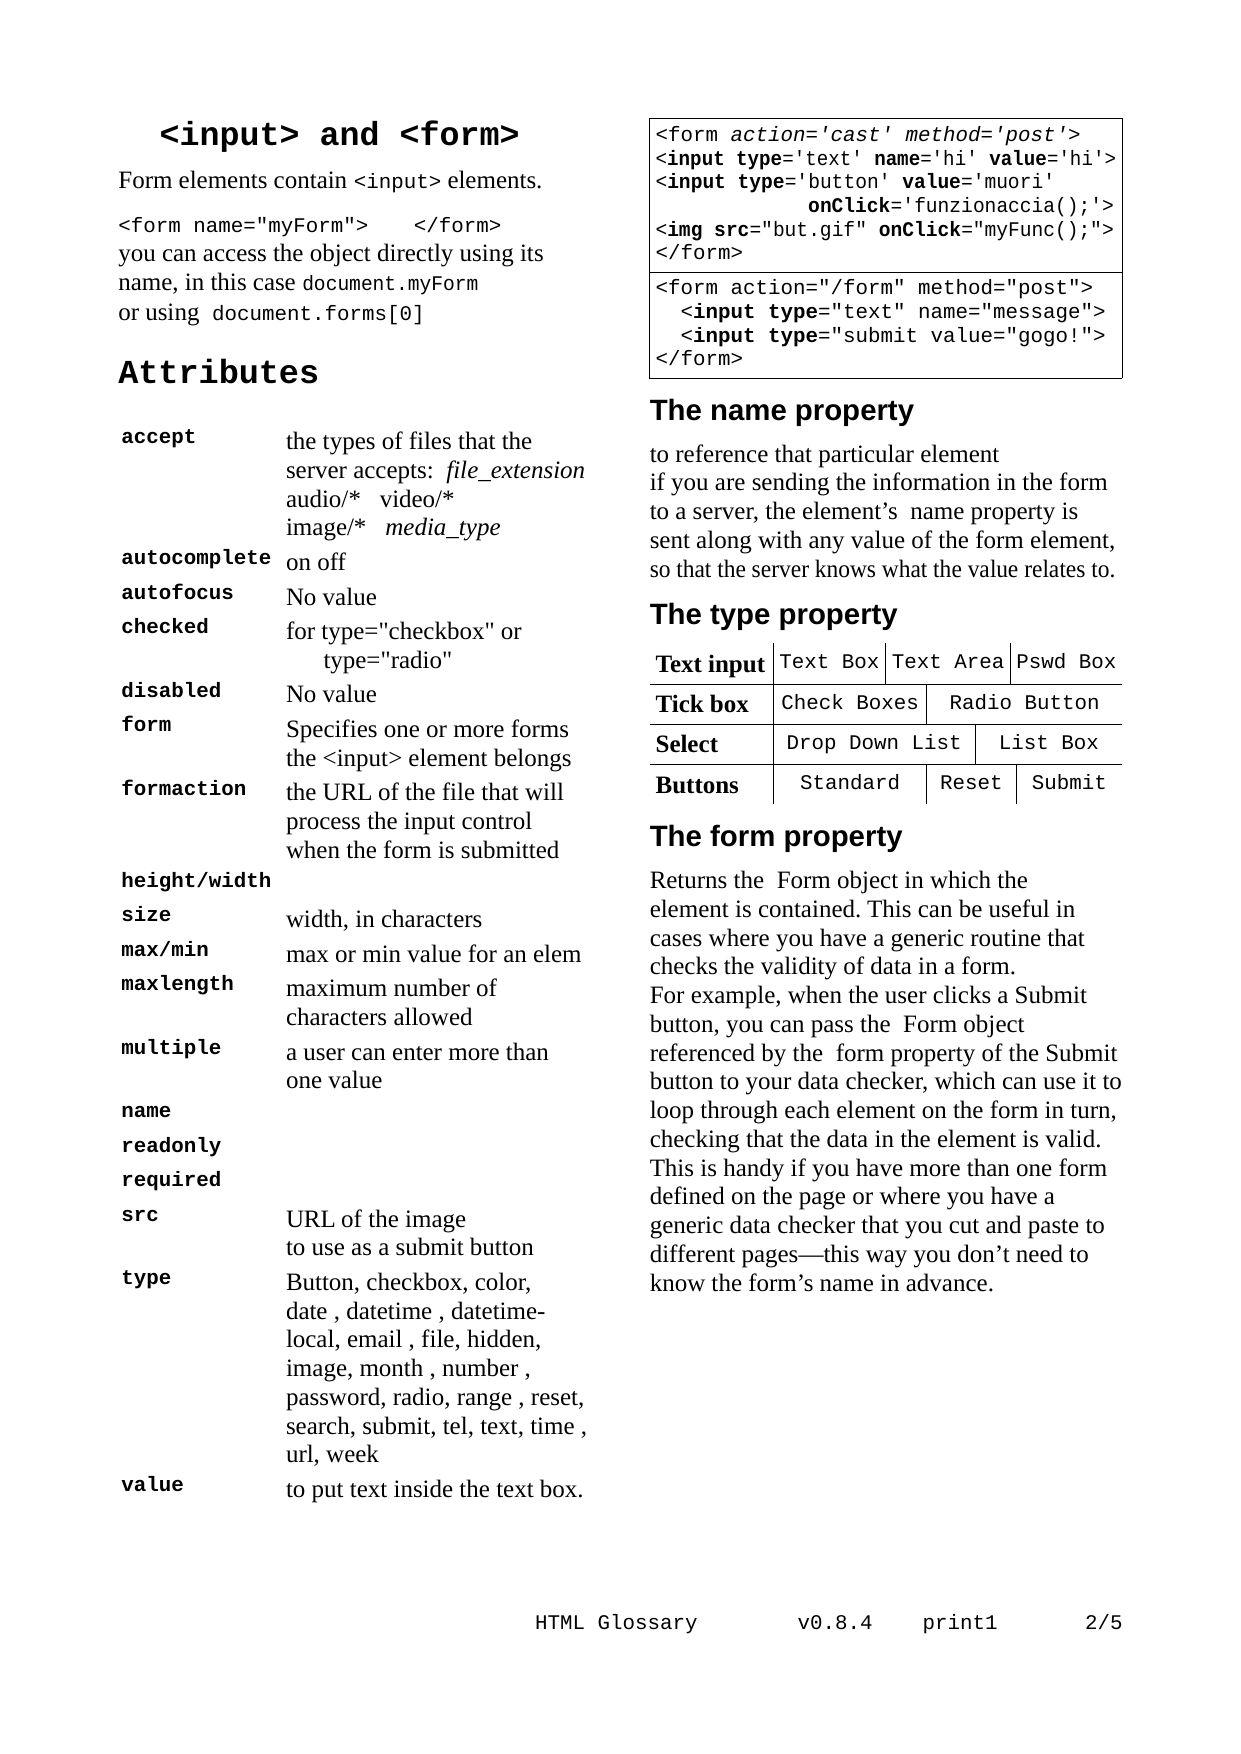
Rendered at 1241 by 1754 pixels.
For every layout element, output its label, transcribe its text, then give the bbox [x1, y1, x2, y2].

table_cell Button, checkbox, color, date , datetime , datetime-local, email , file, hidden, image, month , number , password, radio, range , reset, search, submit, tel, text, time , url, week [283, 1264, 591, 1471]
table_cell <form action="/form" method="post"> <input type="text" name="message"> <input type="submit value="gogo!"> </form> [650, 273, 1122, 378]
table_cell [283, 1132, 591, 1166]
table_cell disabled [118, 677, 283, 711]
table_cell Select [650, 725, 773, 764]
table_cell required [118, 1166, 283, 1201]
table_cell [283, 1166, 591, 1201]
text loop through each element on the form in turn, checking that the data in the element is valid. This is handy if you have more than one form defined on the page or where you have a generic data checker that you cut and paste to different pages—this way you don’t need to know the form’s name in advance. [649, 1095, 1122, 1296]
table_cell No value [283, 677, 591, 711]
table_cell Reset [927, 765, 1016, 804]
text or using document.forms[0] [118, 297, 591, 326]
table_header <form action='cast' method='post'> <input type='text' name='hi' value='hi'> <input type='button' value='muori' onClick='funzionaccia();'> <img src="but.gif" onClick="myFunc();"> </form> [650, 119, 1122, 272]
table_cell src [118, 1201, 283, 1264]
subtitle Attributes [118, 356, 591, 394]
table_cell on off [283, 544, 591, 579]
table_header the types of files that the server accepts: file_extension audio/* video/* image/* media_type [283, 423, 591, 544]
table_cell autocomplete [118, 544, 283, 579]
table_cell name [118, 1097, 283, 1132]
subtitle The name property [649, 392, 1122, 426]
text element is contained. This can be useful in cases where you have a generic routine that checks the validity of data in a form. [649, 894, 1122, 980]
subtitle The type property [649, 597, 1122, 631]
table_cell No value [283, 579, 591, 613]
table_cell autofocus [118, 579, 283, 613]
table_header Pswd Box [1011, 643, 1122, 683]
table_header Text input [650, 643, 773, 683]
table_cell for type="checkbox" or type="radio" [283, 613, 591, 677]
table_cell readonly [118, 1132, 283, 1166]
table_cell max or min value for an elem [283, 936, 591, 970]
text Returns the Form object in which the [649, 865, 1122, 894]
text if you are sending the information in the form to a server, the element’s name property is sent along with any value of the form element, so that the server knows what the value relates to. [649, 467, 1122, 582]
table_cell Radio Button [927, 685, 1122, 724]
table_cell maximum number of characters allowed [283, 970, 591, 1034]
table_cell [283, 1097, 591, 1132]
table_cell Tick box [650, 685, 773, 724]
table_cell multiple [118, 1034, 283, 1097]
table_cell the URL of the file that will process the input control when the form is submitted [283, 775, 591, 867]
text to reference that particular element [649, 439, 1122, 467]
text <form name="myForm"> </form> [118, 215, 591, 238]
table_cell height/width [118, 867, 283, 901]
text For example, when the user clicks a Submit button, you can pass the Form object referenced by the form property of the Submit button to your data checker, which can use it to [649, 980, 1122, 1095]
table_cell value [118, 1471, 283, 1506]
table_cell Submit [1017, 765, 1122, 804]
table_cell a user can enter more than one value [283, 1034, 591, 1097]
subtitle The form property [649, 819, 1122, 853]
table_cell URL of the image to use as a submit button [283, 1201, 591, 1264]
table_cell maxlength [118, 970, 283, 1034]
table_cell formaction [118, 775, 283, 867]
table_cell Specifies one or more forms the <input> element belongs [283, 711, 591, 774]
table_cell Standard [774, 765, 926, 804]
table_cell to put text inside the text box. [283, 1471, 591, 1506]
table_cell width, in characters [283, 901, 591, 936]
table_cell Check Boxes [774, 685, 926, 724]
table_cell Drop Down List [774, 725, 975, 764]
table_header Text Box [774, 643, 885, 683]
table_cell max/min [118, 936, 283, 970]
table_cell size [118, 901, 283, 936]
table_header Text Area [886, 643, 1010, 683]
table_header accept [118, 423, 283, 544]
table_cell form [118, 711, 283, 774]
subtitle <input> and <form> [148, 118, 591, 156]
text you can access the object directly using its name, in this case document.myForm [118, 238, 591, 297]
table_cell Buttons [650, 765, 773, 804]
table_cell type [118, 1264, 283, 1471]
text Form elements contain <input> elements. [118, 165, 591, 194]
table_cell List Box [976, 725, 1122, 764]
table_cell checked [118, 613, 283, 677]
table_cell [283, 867, 591, 901]
